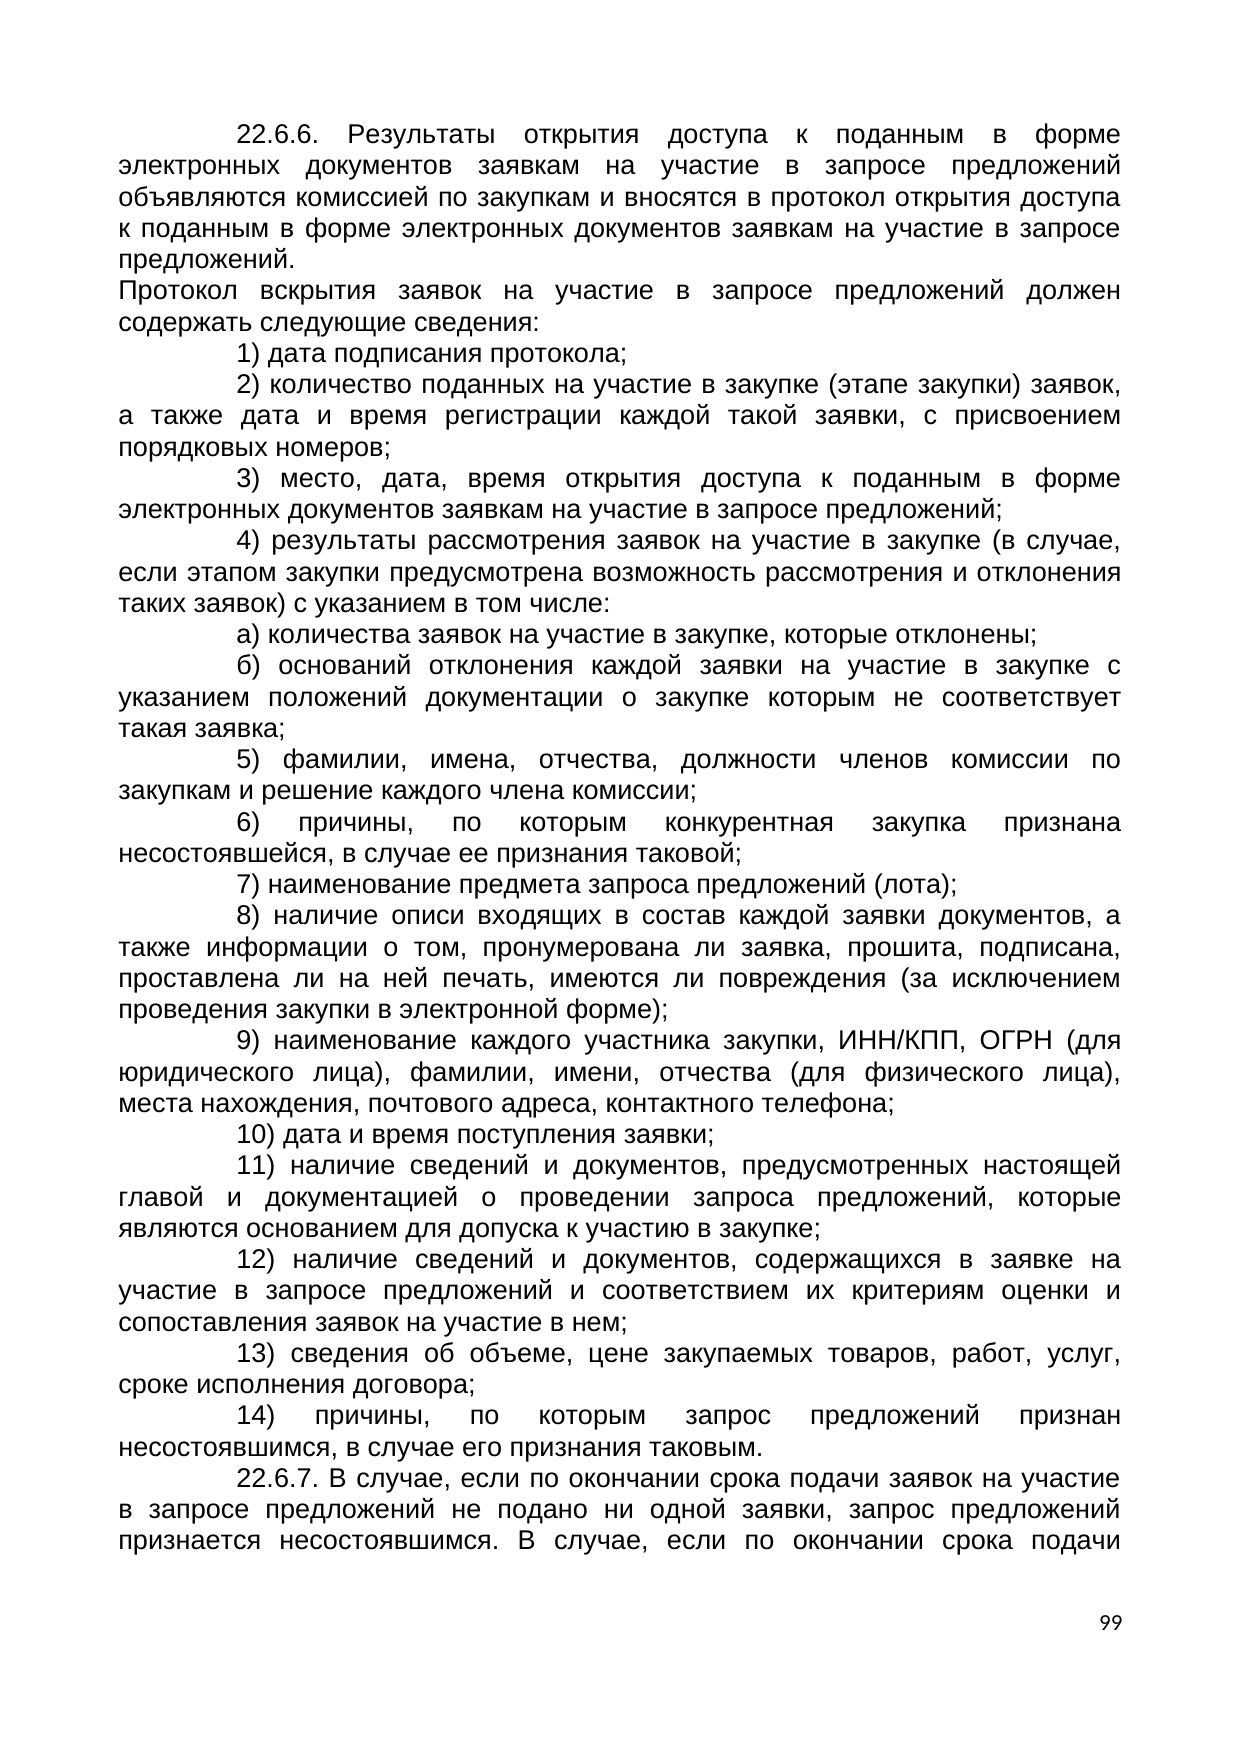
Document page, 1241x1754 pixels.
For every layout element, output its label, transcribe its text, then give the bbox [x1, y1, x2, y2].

text 10) дата и время поступления заявки; [118, 1118, 1122, 1149]
text 3) место, дата, время открытия доступа к поданным в форме электронных документов заявкам на участие в запросе предложений; [118, 462, 1122, 524]
text 12) наличие сведений и документов, содержащихся в заявке на участие в запросе предложений и соответствием их критериям оценки и сопоставления заявок на участие в нем; [118, 1243, 1122, 1337]
text а) количества заявок на участие в закупке, которые отклонены; [118, 618, 1122, 649]
text Протокол вскрытия заявок на участие в запросе предложений должен содержать следующие сведения: [118, 274, 1122, 337]
text 5) фамилии, имена, отчества, должности членов комиссии по закупкам и решение каждого члена комиссии; [118, 743, 1122, 806]
text 2) количество поданных на участие в закупке (этапе закупки) заявок, а также дата и время регистрации каждой такой заявки, с присвоением порядковых номеров; [118, 368, 1122, 462]
text 4) результаты рассмотрения заявок на участие в закупке (в случае, если этапом закупки предусмотрена возможность рассмотрения и отклонения таких заявок) с указанием в том числе: [118, 524, 1122, 618]
text 22.6.6. Результаты открытия доступа к поданным в форме электронных документов заявкам на участие в запросе предложений объявляются комиссией по закупкам и вносятся в протокол открытия доступа к поданным в форме электронных документов заявкам на участие в запросе предложений. [118, 118, 1122, 274]
text б) оснований отклонения каждой заявки на участие в закупке с указанием положений документации о закупке которым не соответствует такая заявка; [118, 649, 1122, 743]
text 7) наименование предмета запроса предложений (лота); [118, 868, 1122, 899]
text 9) наименование каждого участника закупки, ИНН/КПП, ОГРН (для юридического лица), фамилии, имени, отчества (для физического лица), места нахождения, почтового адреса, контактного телефона; [118, 1024, 1122, 1118]
text 1) дата подписания протокола; [118, 337, 1122, 368]
text 6) причины, по которым конкурентная закупка признана несостоявшейся, в случае ее признания таковой; [118, 806, 1122, 868]
text 11) наличие сведений и документов, предусмотренных настоящей главой и документацией о проведении запроса предложений, которые являются основанием для допуска к участию в закупке; [118, 1149, 1122, 1243]
text 14) причины, по которым запрос предложений признан несостоявшимся, в случае его признания таковым. [118, 1399, 1122, 1462]
text 13) сведения об объеме, цене закупаемых товаров, работ, услуг, сроке исполнения договора; [118, 1337, 1122, 1399]
text 22.6.7. В случае, если по окончании срока подачи заявок на участие в запросе предложений не подано ни одной заявки, запрос предложений признается несостоявшимся. В случае, если по окончании срока подачи [118, 1462, 1122, 1556]
text 8) наличие описи входящих в состав каждой заявки документов, а также информации о том, пронумерована ли заявка, прошита, подписана, проставлена ли на ней печать, имеются ли повреждения (за исключением проведения закупки в электронной форме); [118, 899, 1122, 1024]
